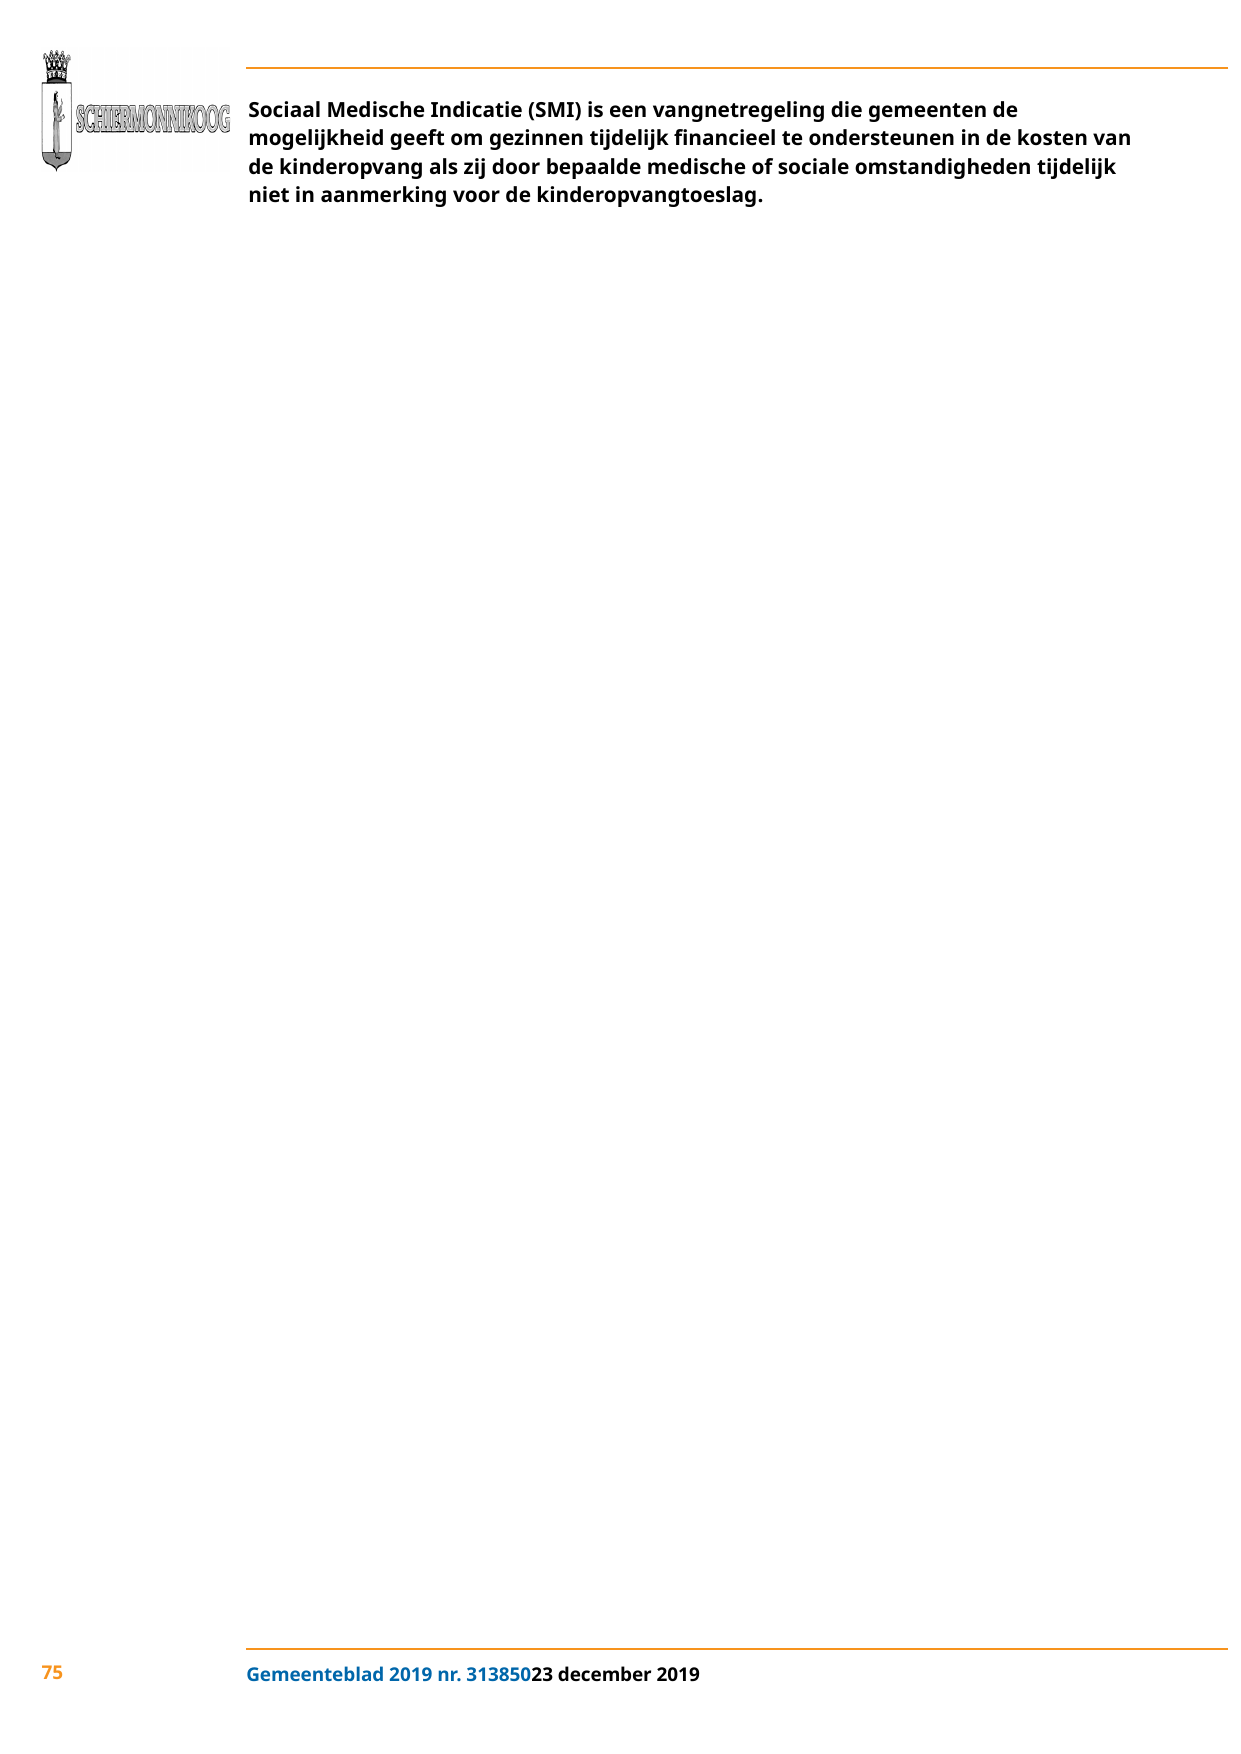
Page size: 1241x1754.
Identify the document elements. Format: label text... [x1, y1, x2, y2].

text Sociaal Medische Indicatie (SMI) is een vangnetregeling die gemeenten de mogelijkheid geeft om gezinnen tijdelijk financieel te ondersteunen in de kosten van de kinderopvang als zij door bepaalde medische of sociale omstandigheden tijdelijk niet in aanmerking voor de kinderopvangtoeslag. [248, 95, 1152, 209]
picture [41, 47, 231, 172]
